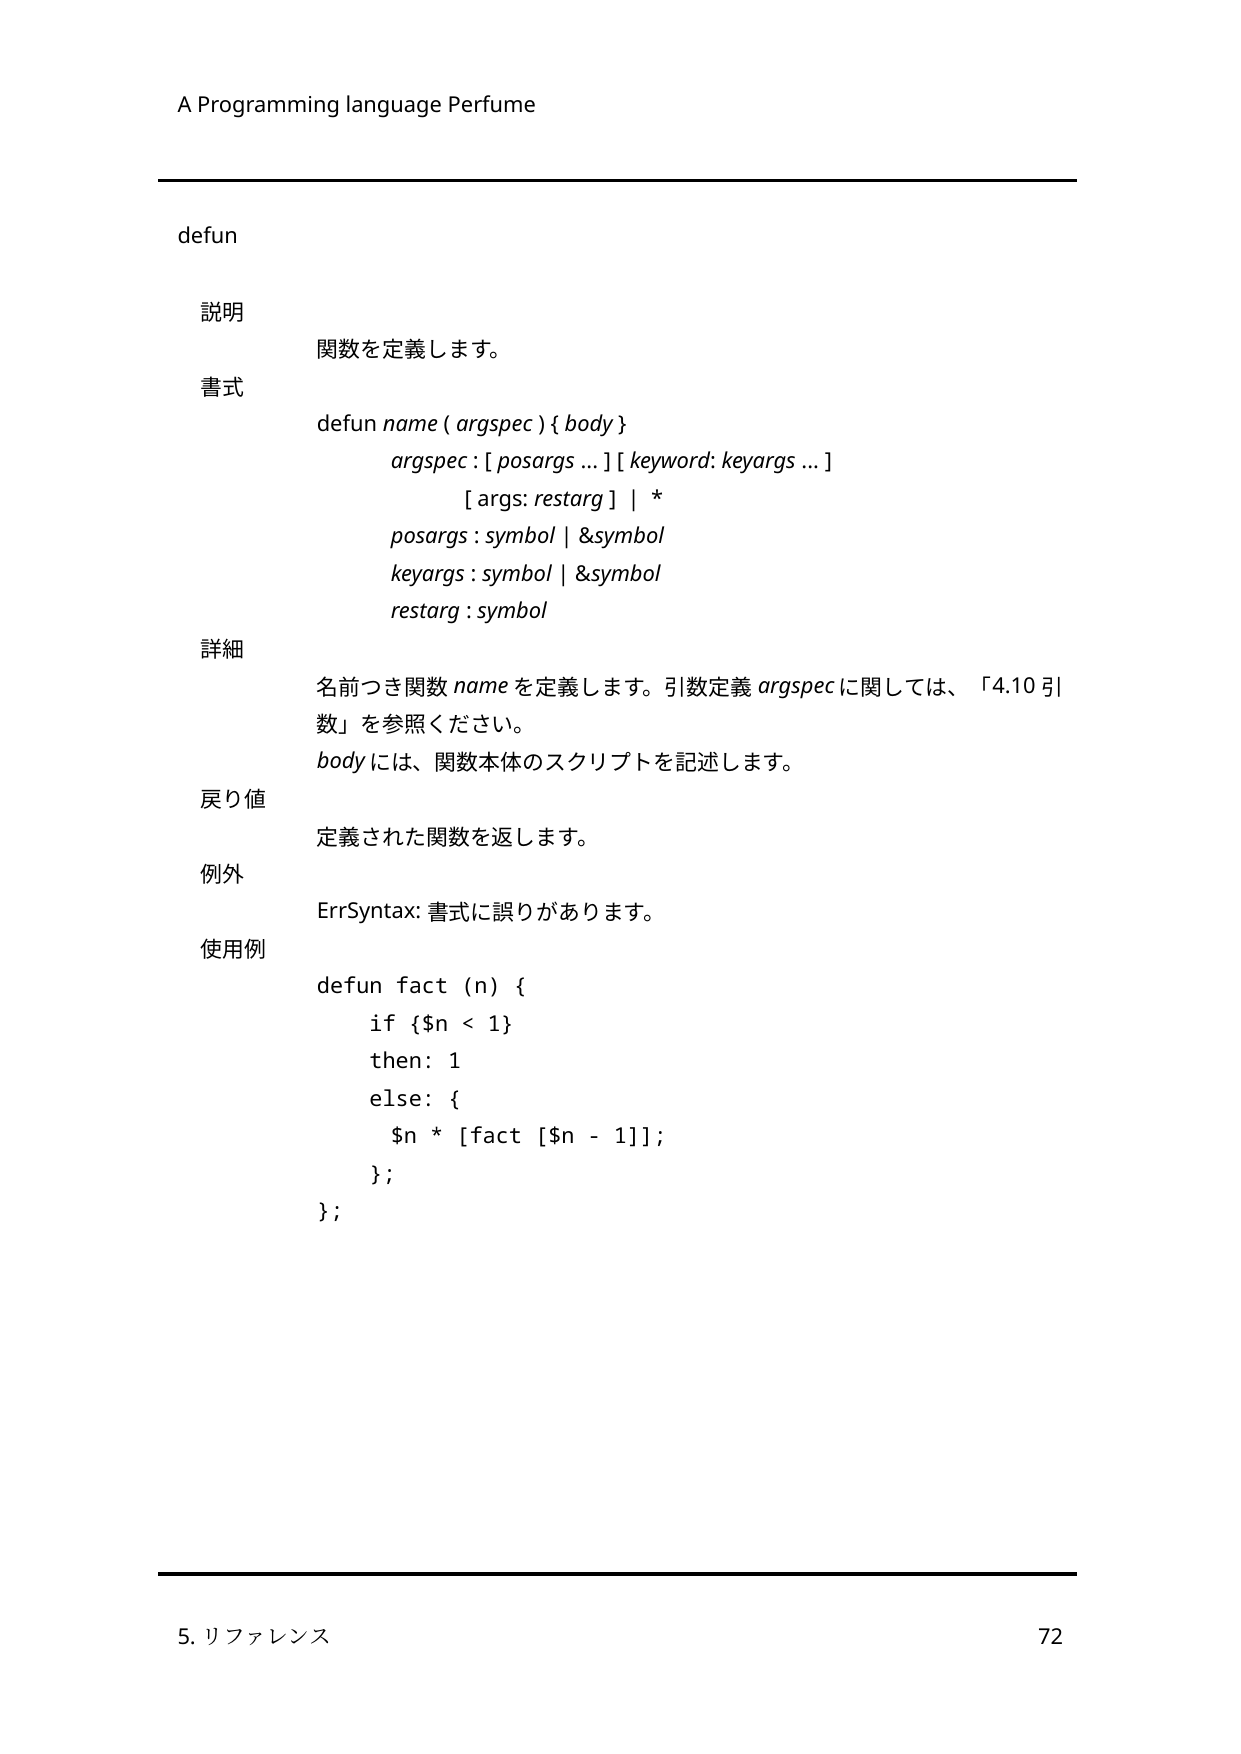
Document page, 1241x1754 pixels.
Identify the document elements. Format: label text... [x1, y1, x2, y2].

table_cell 戻り値 [200, 779, 317, 854]
table_header 関数を定義します。 [317, 292, 1063, 367]
table_header 説明 [200, 292, 317, 367]
table_cell 詳細 [200, 629, 317, 779]
table_cell defun fact (n) { if {$n < 1} then: 1 else: { $n * [fact [$n - 1]]; }; }; [317, 929, 1063, 1229]
table_cell 名前つき関数nameを定義します。引数定義argspecに関しては、「4.10 引数」を参照ください。 bodyには、関数本体のスクリプトを記述します。 [317, 629, 1063, 779]
table_cell defun name ( argspec ) { body } argspec : [ posargs ... ] [ keyword: keyargs ... ] [ args: restarg ] | * posargs : symbol | &symbol keyargs : symbol | &symbol restarg : symbol [317, 367, 1063, 629]
subtitle defun [177, 217, 1063, 254]
table_cell 書式 [200, 367, 317, 629]
table_cell 定義された関数を返します。 [317, 779, 1063, 854]
table_cell 使用例 [200, 929, 317, 1229]
table_cell ErrSyntax: 書式に誤りがあります。 [317, 854, 1063, 929]
table_cell 例外 [200, 854, 317, 929]
